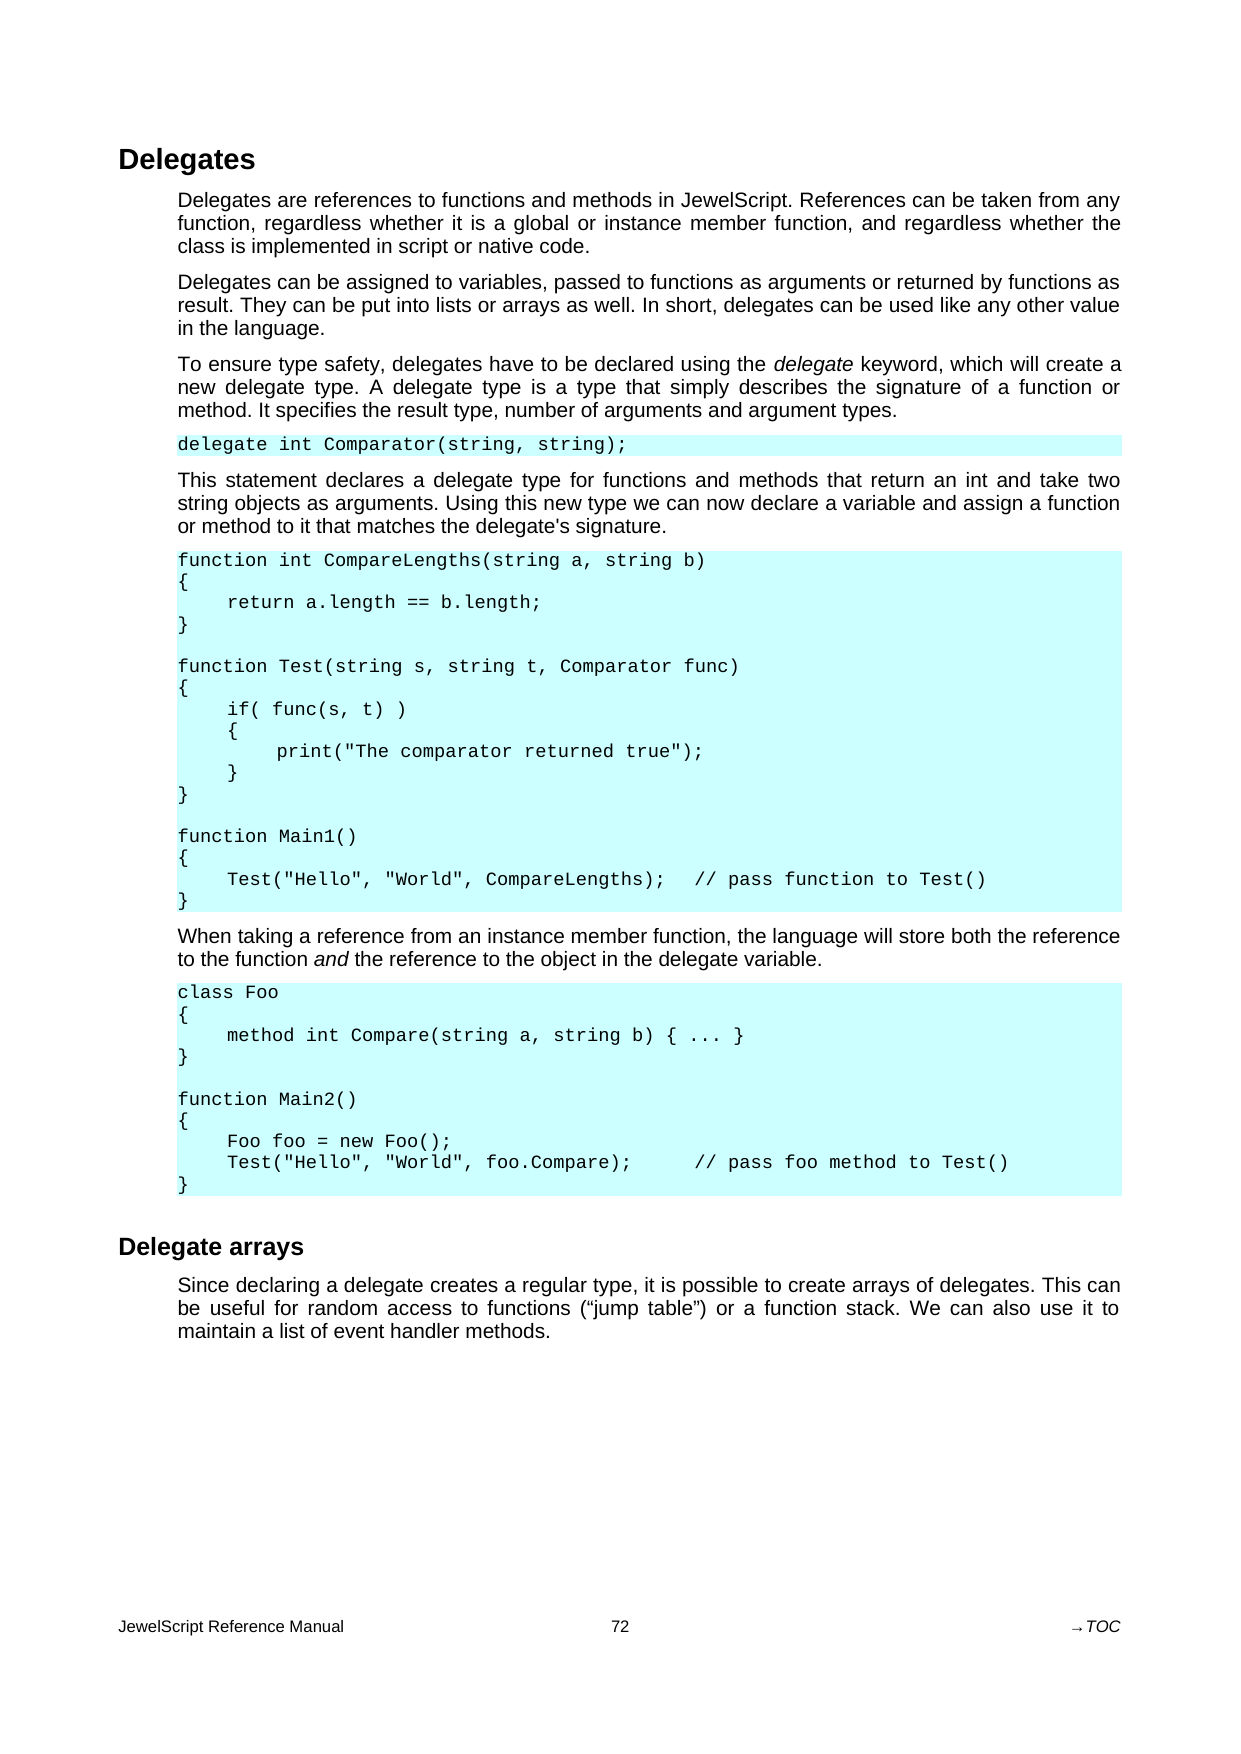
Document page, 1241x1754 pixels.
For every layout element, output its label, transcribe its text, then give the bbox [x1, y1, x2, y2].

text To ensure type safety, delegates have to be declared using the delegate keyword, which will create a new delegate type. A delegate type is a type that simply describes the signature of a function or method. It specifies the result type, number of arguments and argument types. [177, 353, 1122, 422]
text Delegates can be assigned to variables, passed to functions as arguments or returned by functions as result. They can be put into lists or arrays as well. In short, delegates can be used like any other value in the language. [177, 270, 1122, 340]
text function int CompareLengths(string a, string b) { return a.length == b.length; } function Test(string s, string t, Comparator func) { if( func(s, t) ) { print("The comparator returned true"); } } function Main1() { Test("Hello", "World", CompareLengths); // pass function to Test() } [177, 551, 1122, 912]
text delegate int Comparator(string, string); [177, 435, 1122, 456]
text This statement declares a delegate type for functions and methods that return an int and take two string objects as arguments. Using this new type we can now declare a variable and assign a function or method to it that matches the delegate's signature. [177, 468, 1122, 538]
text When taking a reference from an instance member function, the language will store both the reference to the function and the reference to the object in the delegate variable. [177, 924, 1122, 971]
text class Foo { method int Compare(string a, string b) { ... } } function Main2() { Foo foo = new Foo(); Test("Hello", "World", foo.Compare); // pass foo method to Test() } [177, 983, 1122, 1196]
subtitle Delegates [118, 143, 1122, 176]
subtitle Delegate arrays [118, 1233, 1122, 1261]
text Delegates are references to functions and methods in JewelScript. References can be taken from any function, regardless whether it is a global or instance member function, and regardless whether the class is implemented in script or native code. [177, 188, 1122, 258]
text Since declaring a delegate creates a regular type, it is possible to create arrays of delegates. This can be useful for random access to functions (“jump table”) or a function stack. We can also use it to maintain a list of event handler methods. [177, 1273, 1122, 1343]
